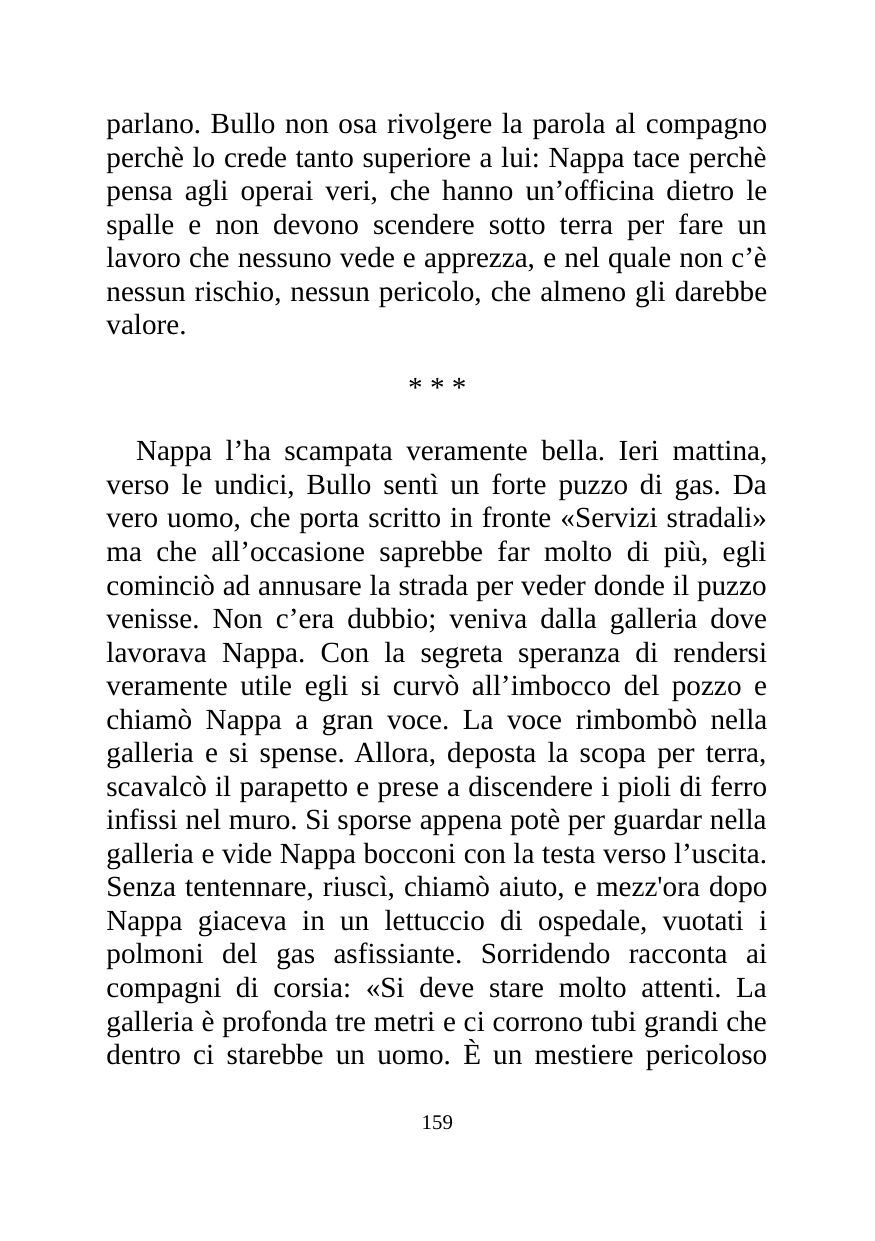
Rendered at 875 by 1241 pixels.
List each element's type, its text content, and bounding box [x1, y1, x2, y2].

text Nappa l’ha scampata veramente bella. Ieri mattina, verso le undici, Bullo sentì un forte puzzo di gas. Da vero uomo, che porta scritto in fronte «Servizi stradali» ma che all’occasione saprebbe far molto di più, egli cominciò ad annusare la strada per veder donde il puzzo venisse. Non c’era dubbio; veniva dalla galleria dove lavorava Nappa. Con la segreta speranza di rendersi veramente utile egli si curvò all’imbocco del pozzo e chiamò Nappa a gran voce. La voce rimbombò nella galleria e si spense. Allora, deposta la scopa per terra, scavalcò il parapetto e prese a discendere i pioli di ferro infissi nel muro. Si sporse appena potè per guardar nella galleria e vide Nappa bocconi con la testa verso l’uscita. Senza tentennare, riuscì, chiamò aiuto, e mezz'ora dopo Nappa giaceva in un lettuccio di ospedale, vuotati i polmoni del gas asfissiante. Sorridendo racconta ai compagni di corsia: «Si deve stare molto attenti. La galleria è profonda tre metri e ci corrono tubi grandi che dentro ci starebbe un uomo. È un mestiere pericoloso [106, 433, 768, 1071]
text * * * [106, 371, 768, 404]
text parlano. Bullo non osa rivolgere la parola al compagno perchè lo crede tanto superiore a lui: Nappa tace perchè pensa agli operai veri, che hanno un’officina dietro le spalle e non devono scendere sotto terra per fare un lavoro che nessuno vede e apprezza, e nel quale non c’è nessun rischio, nessun pericolo, che almeno gli darebbe valore. [106, 106, 768, 341]
